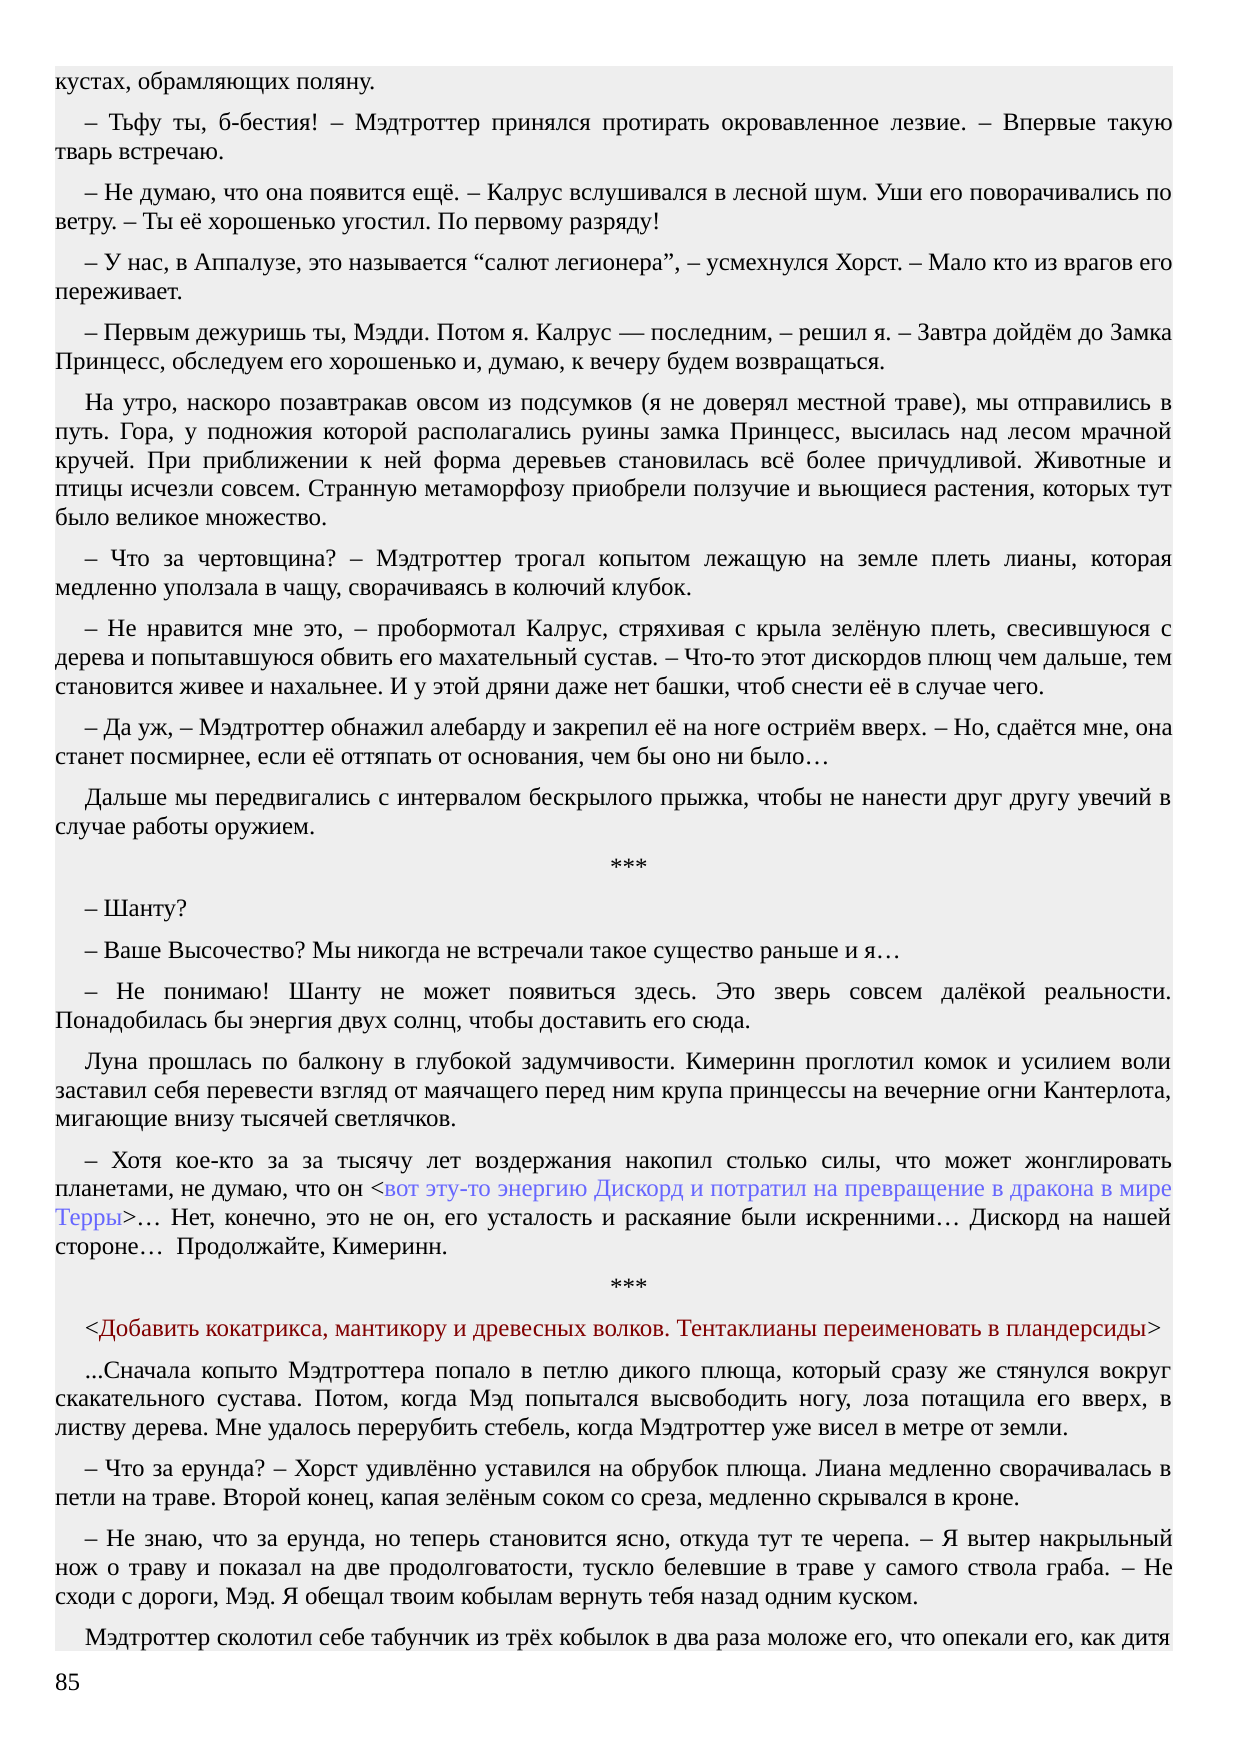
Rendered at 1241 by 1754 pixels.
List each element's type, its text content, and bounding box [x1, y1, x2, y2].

text Луна прошлась по балкону в глубокой задумчивости. Кимеринн проглотил комок и усилием воли заставил себя перевести взгляд от маячащего перед ним крупа принцессы на вечерние огни Кантерлота, мигающие внизу тысячей светлячков. [55, 1046, 1173, 1132]
text – Не знаю, что за ерунда, но теперь становится ясно, откуда тут те черепа. – Я вытер накрыльный нож о траву и показал на две продолговатости, тускло белевшие в траве у самого ствола граба. – Не сходи с дороги, Мэд. Я обещал твоим кобылам вернуть тебя назад одним куском. [55, 1523, 1173, 1610]
text *** [55, 1272, 1173, 1301]
text *** [55, 852, 1173, 881]
text – Первым дежуришь ты, Мэдди. Потом я. Калрус — последним, – решил я. – Завтра дойдём до Замка Принцесс, обследуем его хорошенько и, думаю, к вечеру будем возвращаться. [55, 317, 1173, 375]
text ...Сначала копыто Мэдтроттера попало в петлю дикого плюща, который сразу же стянулся вокруг скакательного сустава. Потом, когда Мэд попытался высвободить ногу, лоза потащила его вверх, в листву дерева. Мне удалось перерубить стебель, когда Мэдтроттер уже висел в метре от земли. [55, 1355, 1173, 1441]
text кустах, обрамляющих поляну. [55, 66, 1173, 95]
text Дальше мы передвигались с интервалом бескрылого прыжка, чтобы не нанести друг другу увечий в случае работы оружием. [55, 782, 1173, 840]
text Мэдтроттер сколотил себе табунчик из трёх кобылок в два раза моложе его, что опекали его, как дитя [55, 1622, 1173, 1651]
text – У нас, в Аппалузе, это называется “салют легионера”, – усмехнулся Хорст. – Мало кто из врагов его переживает. [55, 247, 1173, 305]
text На утро, наскоро позавтракав овсом из подсумков (я не доверял местной траве), мы отправились в путь. Гора, у подножия которой располагались руины замка Принцесс, высилась над лесом мрачной кручей. При приближении к ней форма деревьев становилась всё более причудливой. Животные и птицы исчезли совсем. Странную метаморфозу приобрели ползучие и вьющиеся растения, которых тут было великое множество. [55, 387, 1173, 531]
text – Да уж, – Мэдтроттер обнажил алебарду и закрепил её на ноге остриём вверх. – Но, сдаётся мне, она станет посмирнее, если её оттяпать от основания, чем бы оно ни было… [55, 712, 1173, 770]
text – Что за ерунда? – Хорст удивлённо уставился на обрубок плюща. Лиана медленно сворачивалась в петли на траве. Второй конец, капая зелёным соком со среза, медленно скрывался в кроне. [55, 1453, 1173, 1511]
text – Шанту? [55, 893, 1173, 922]
text – Что за чертовщина? – Мэдтроттер трогал копытом лежащую на земле плеть лианы, которая медленно уползала в чащу, сворачиваясь в колючий клубок. [55, 543, 1173, 601]
text – Хотя кое-кто за за тысячу лет воздержания накопил столько силы, что может жонглировать планетами, не думаю, что он <вот эту-то энергию Дискорд и потратил на превращение в дракона в мире Терры>… Нет, конечно, это не он, его усталость и раскаяние были искренними… Дискорд на нашей стороне… Продолжайте, Кимеринн. [55, 1145, 1173, 1260]
text – Не понимаю! Шанту не может появиться здесь. Это зверь совсем далёкой реальности. Понадобилась бы энергия двух солнц, чтобы доставить его сюда. [55, 976, 1173, 1033]
text – Не думаю, что она появится ещё. – Калрус вслушивался в лесной шум. Уши его поворачивались по ветру. – Ты её хорошенько угостил. По первому разряду! [55, 177, 1173, 235]
text – Не нравится мне это, – пробормотал Калрус, стряхивая с крыла зелёную плеть, свесившуюся с дерева и попытавшуюся обвить его махательный сустав. – Что-то этот дискордов плющ чем дальше, тем становится живее и нахальнее. И у этой дряни даже нет башки, чтоб снести её в случае чего. [55, 613, 1173, 700]
text <Добавить кокатрикса, мантикору и древесных волков. Тентаклианы переименовать в пландерсиды> [55, 1313, 1173, 1342]
text – Тьфу ты, б-бестия! – Мэдтроттер принялся протирать окровавленное лезвие. – Впервые такую тварь встречаю. [55, 107, 1173, 165]
text – Ваше Высочество? Мы никогда не встречали такое существо раньше и я… [55, 935, 1173, 963]
